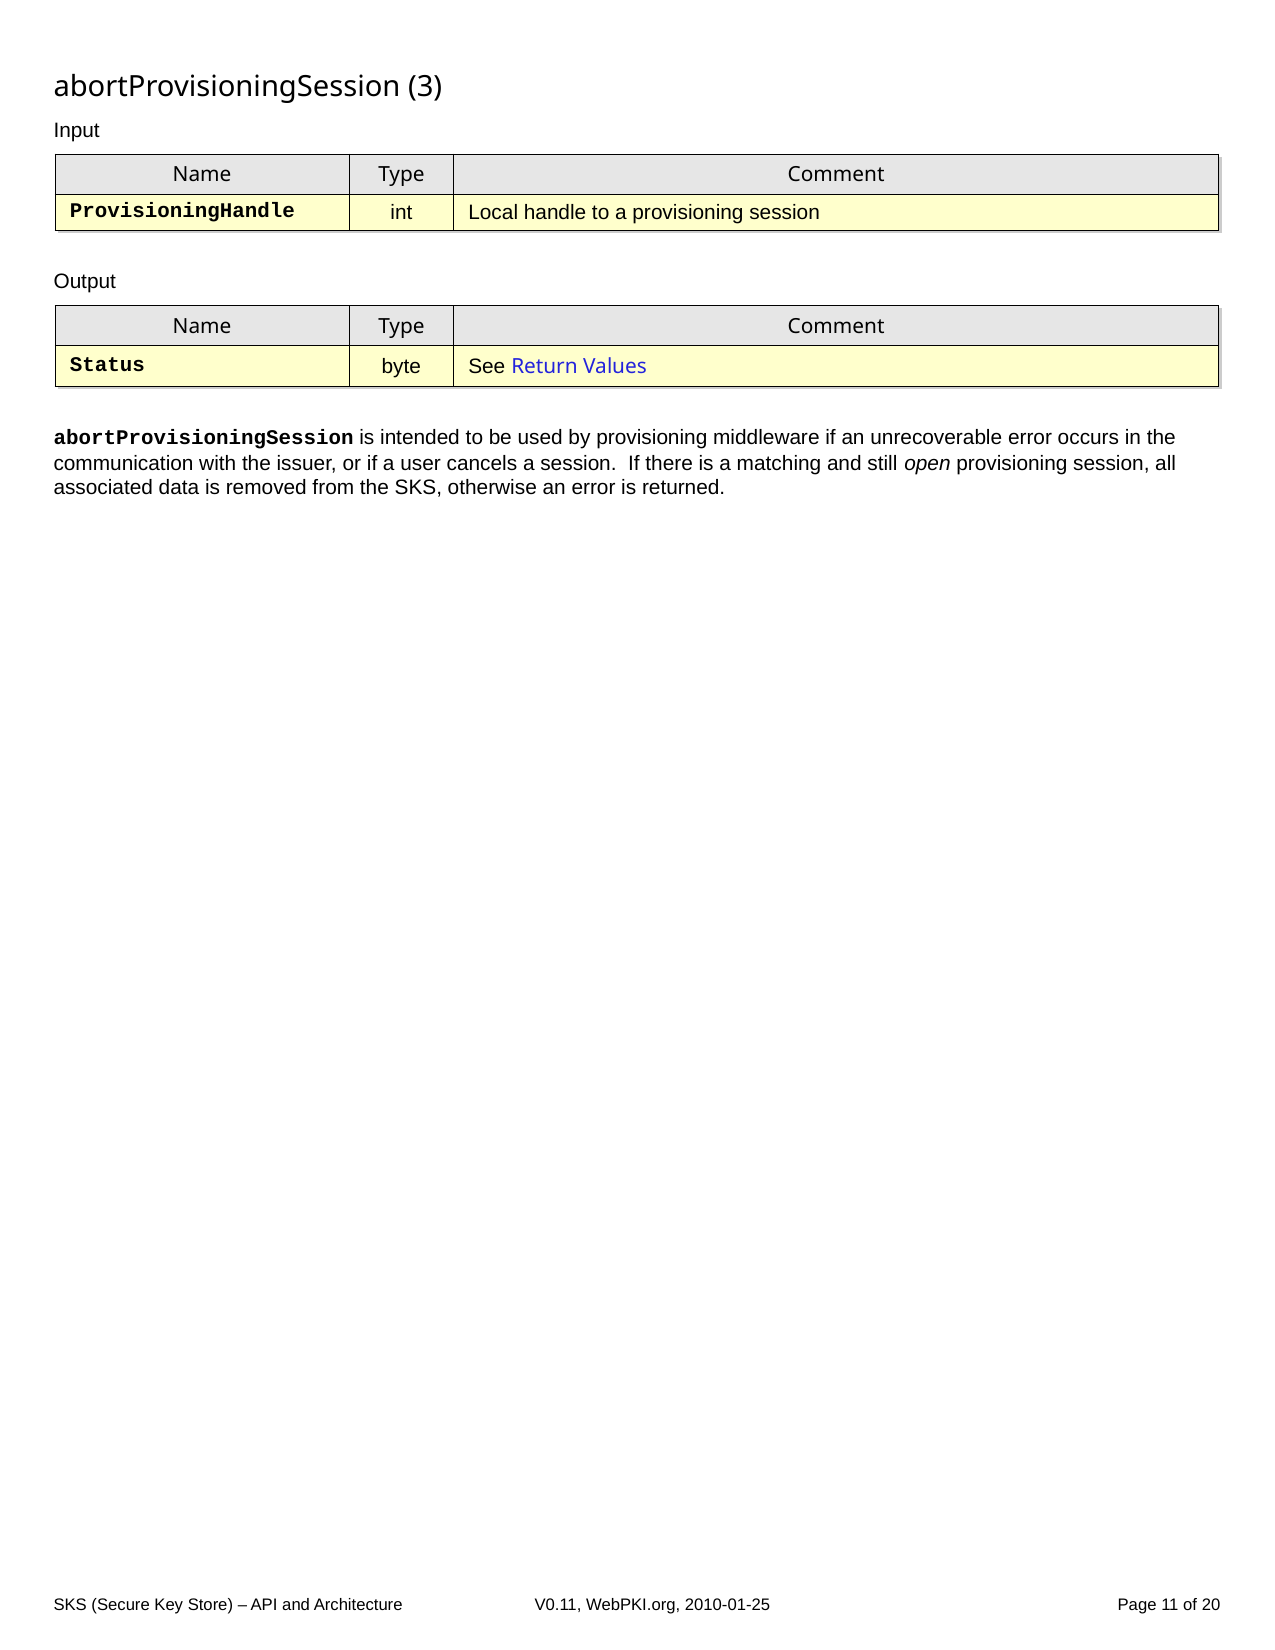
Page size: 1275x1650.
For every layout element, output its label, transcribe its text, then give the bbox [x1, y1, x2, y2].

table_header Comment [454, 306, 1218, 345]
table_cell Status [56, 346, 349, 386]
text Output [53, 269, 1221, 293]
table_cell See Return Values [454, 346, 1218, 386]
table_cell ProvisioningHandle [56, 195, 349, 230]
table_cell Local handle to a provisioning session [454, 195, 1218, 230]
text Input [53, 118, 1221, 142]
table_header Name [56, 306, 349, 345]
text abortProvisioningSession is intended to be used by provisioning middleware if an unrecoverable error occurs in the communication with the issuer, or if a user cancels a session. If there is a matching and still open provisioning session, all associated data is removed from the SKS, otherwise an error is returned. [53, 425, 1221, 523]
subtitle abortProvisioningSession (3) [53, 66, 1221, 105]
table_cell byte [350, 346, 453, 386]
table_header Comment [454, 155, 1218, 194]
table_header Type [350, 306, 453, 345]
table_header Name [56, 155, 349, 194]
table_header Type [350, 155, 453, 194]
table_cell int [350, 195, 453, 230]
